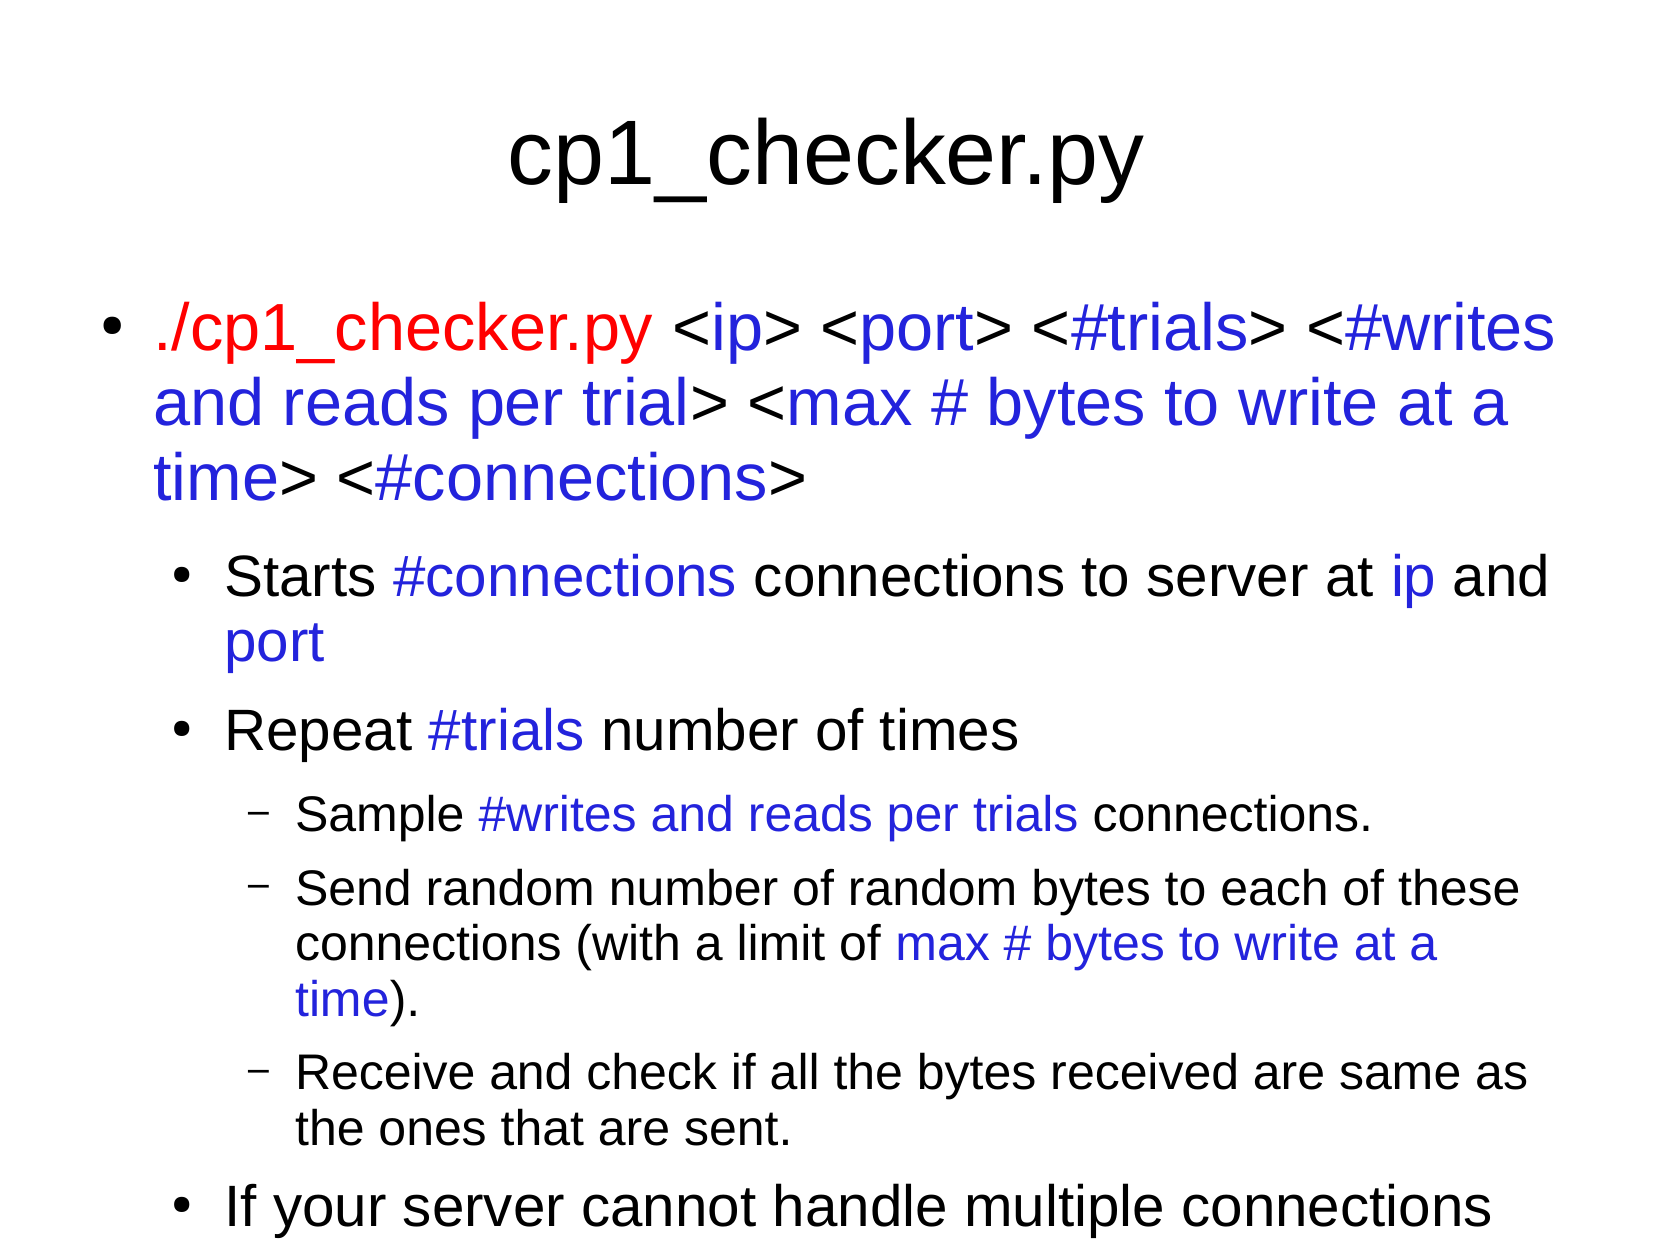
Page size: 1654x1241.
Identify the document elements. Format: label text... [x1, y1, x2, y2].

list ./cp1_checker.py <ip> <port> <#trials> <#writes and reads per trial> <max # bytes to write at a time> <#connections> Starts #connections connections to server at ip and port Repeat #trials number of times Sample #writes and reads per trials connections. Send random number of random bytes to each of these connections (with a limit of max # bytes to write at a time). Receive and check if all the bytes received are same as the ones that are sent. If your server cannot handle multiple connections Set #connections to 1 and #writes and reads per trial to 1 [82, 290, 1571, 1109]
title cp1_checker.py [82, 56, 1571, 250]
